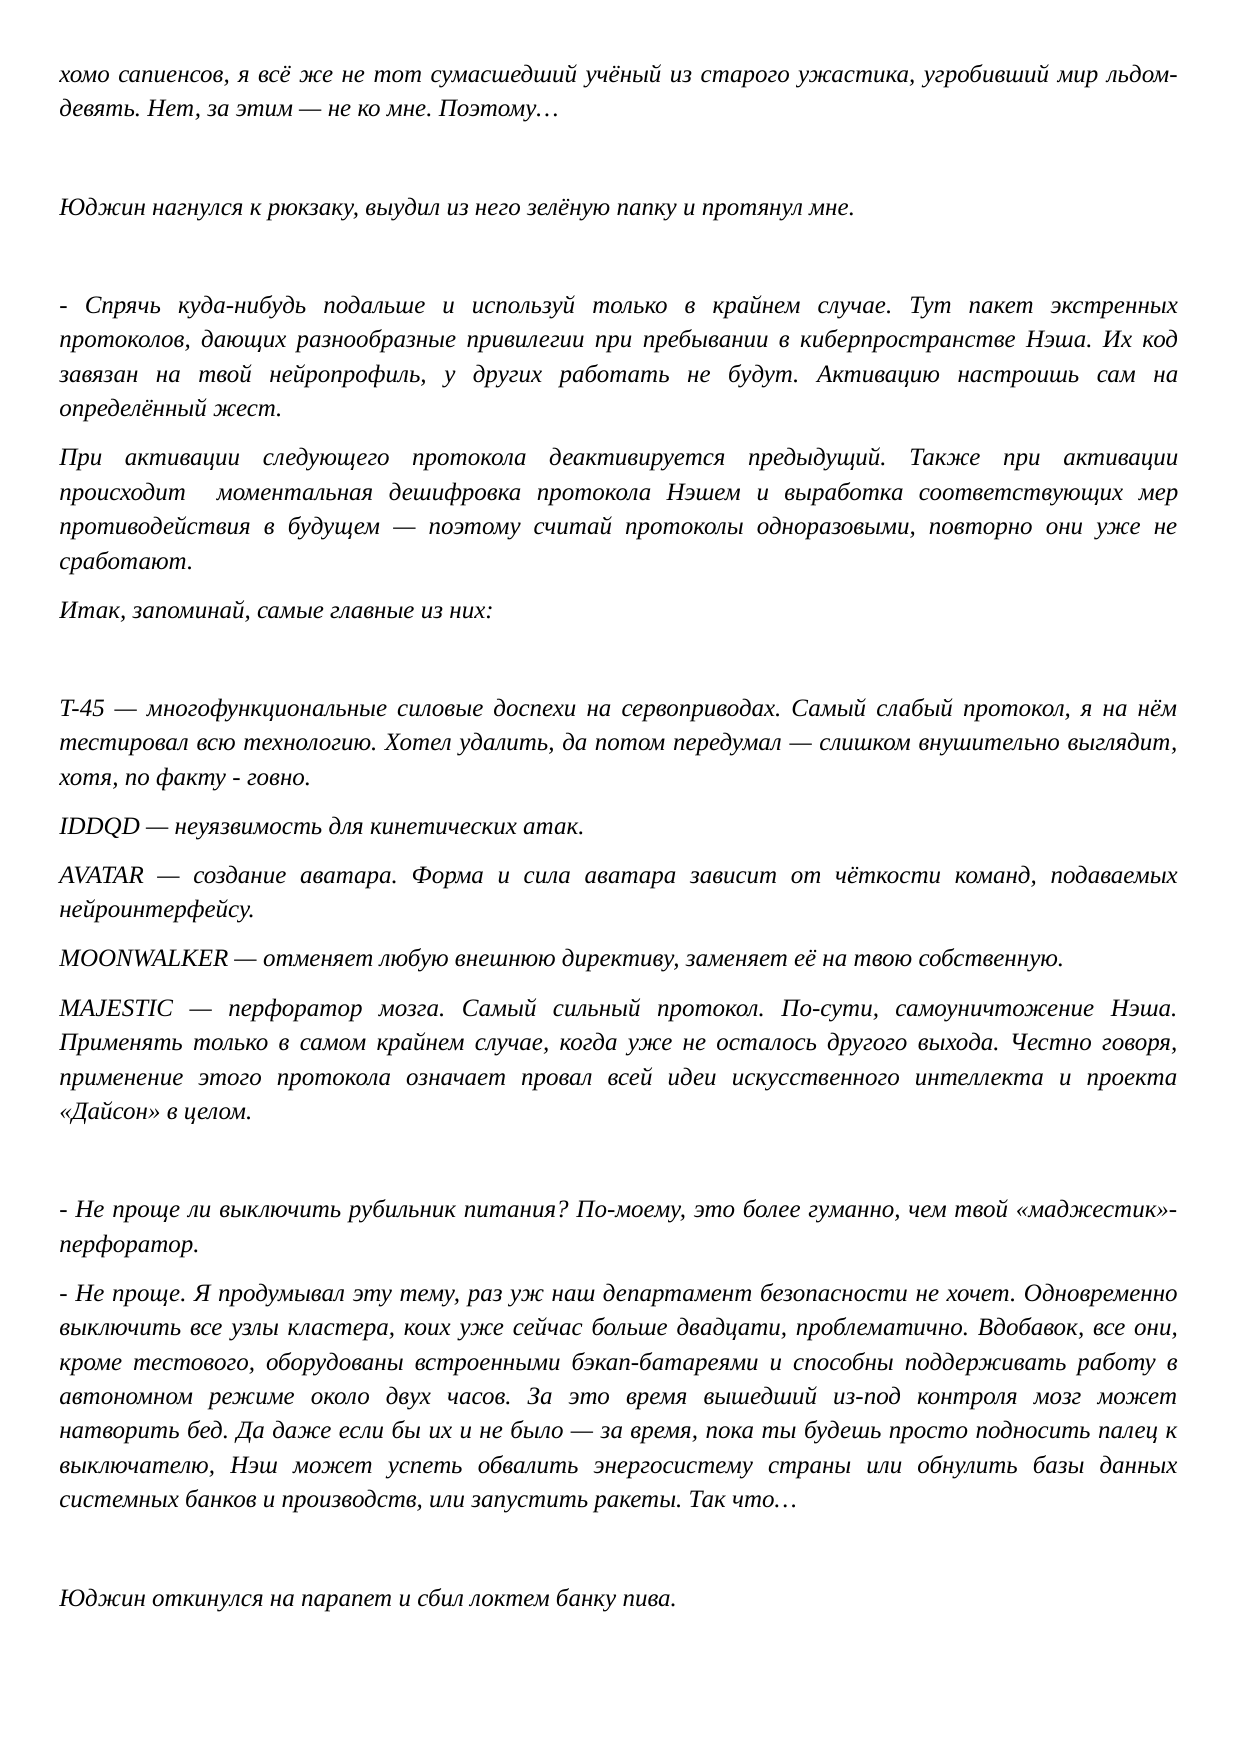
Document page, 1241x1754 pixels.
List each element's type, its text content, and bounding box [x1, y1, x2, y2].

text MAJESTIC — перфоратор мозга. Самый сильный протокол. По-сути, самоуничтожение Нэша. Применять только в самом крайнем случае, когда уже не осталось другого выхода. Честно говоря, применение этого протокола означает провал всей идеи искусственного интеллекта и проекта «Дайсон» в целом. [59, 993, 1181, 1125]
text AVATAR — создание аватара. Форма и сила аватара зависит от чёткости команд, подаваемых нейроинтерфейсу. [59, 860, 1181, 923]
text T-45 — многофункциональные силовые доспехи на сервоприводах. Самый слабый протокол, я на нём тестировал всю технологию. Хотел удалить, да потом передумал — слишком внушительно выглядит, хотя, по факту - говно. [59, 693, 1181, 791]
text Итак, запоминай, самые главные из них: [59, 595, 1181, 623]
text - Не проще. Я продумывал эту тему, раз уж наш департамент безопасности не хочет. Одновременно выключить все узлы кластера, коих уже сейчас больше двадцати, проблематично. Вдобавок, все они, кроме тестового, оборудованы встроенными бэкап-батареями и способны поддерживать работу в автономном режиме около двух часов. За это время вышедший из-под контроля мозг может натворить бед. Да даже если бы их и не было — за время, пока ты будешь просто подносить палец к выключателю, Нэш может успеть обвалить энергосистему страны или обнулить базы данных системных банков и производств, или запустить ракеты. Так что… [59, 1278, 1181, 1513]
text Юджин откинулся на парапет и сбил локтем банку пива. [59, 1583, 1181, 1611]
text Юджин нагнулся к рюкзаку, выудил из него зелёную папку и протянул мне. [59, 192, 1181, 220]
text IDDQD — неуязвимость для кинетических атак. [59, 811, 1181, 840]
text - Не проще ли выключить рубильник питания? По-моему, это более гуманно, чем твой «маджестик»-перфоратор. [59, 1194, 1181, 1257]
text хомо сапиенсов, я всё же не тот сумасшедший учёный из старого ужастика, угробивший мир льдом-девять. Нет, за этим — не ко мне. Поэтому… [59, 59, 1181, 122]
text MOONWALKER — отменяет любую внешнюю директиву, заменяет её на твою собственную. [59, 943, 1181, 972]
text - Спрячь куда-нибудь подальше и используй только в крайнем случае. Тут пакет экстренных протоколов, дающих разнообразные привилегии при пребывании в киберпространстве Нэша. Их код завязан на твой нейропрофиль, у других работать не будут. Активацию настроишь сам на определённый жест. [59, 290, 1181, 422]
text При активации следующего протокола деактивируется предыдущий. Также при активации происходит моментальная дешифровка протокола Нэшем и выработка соответствующих мер противодействия в будущем — поэтому считай протоколы одноразовыми, повторно они уже не сработают. [59, 442, 1181, 574]
